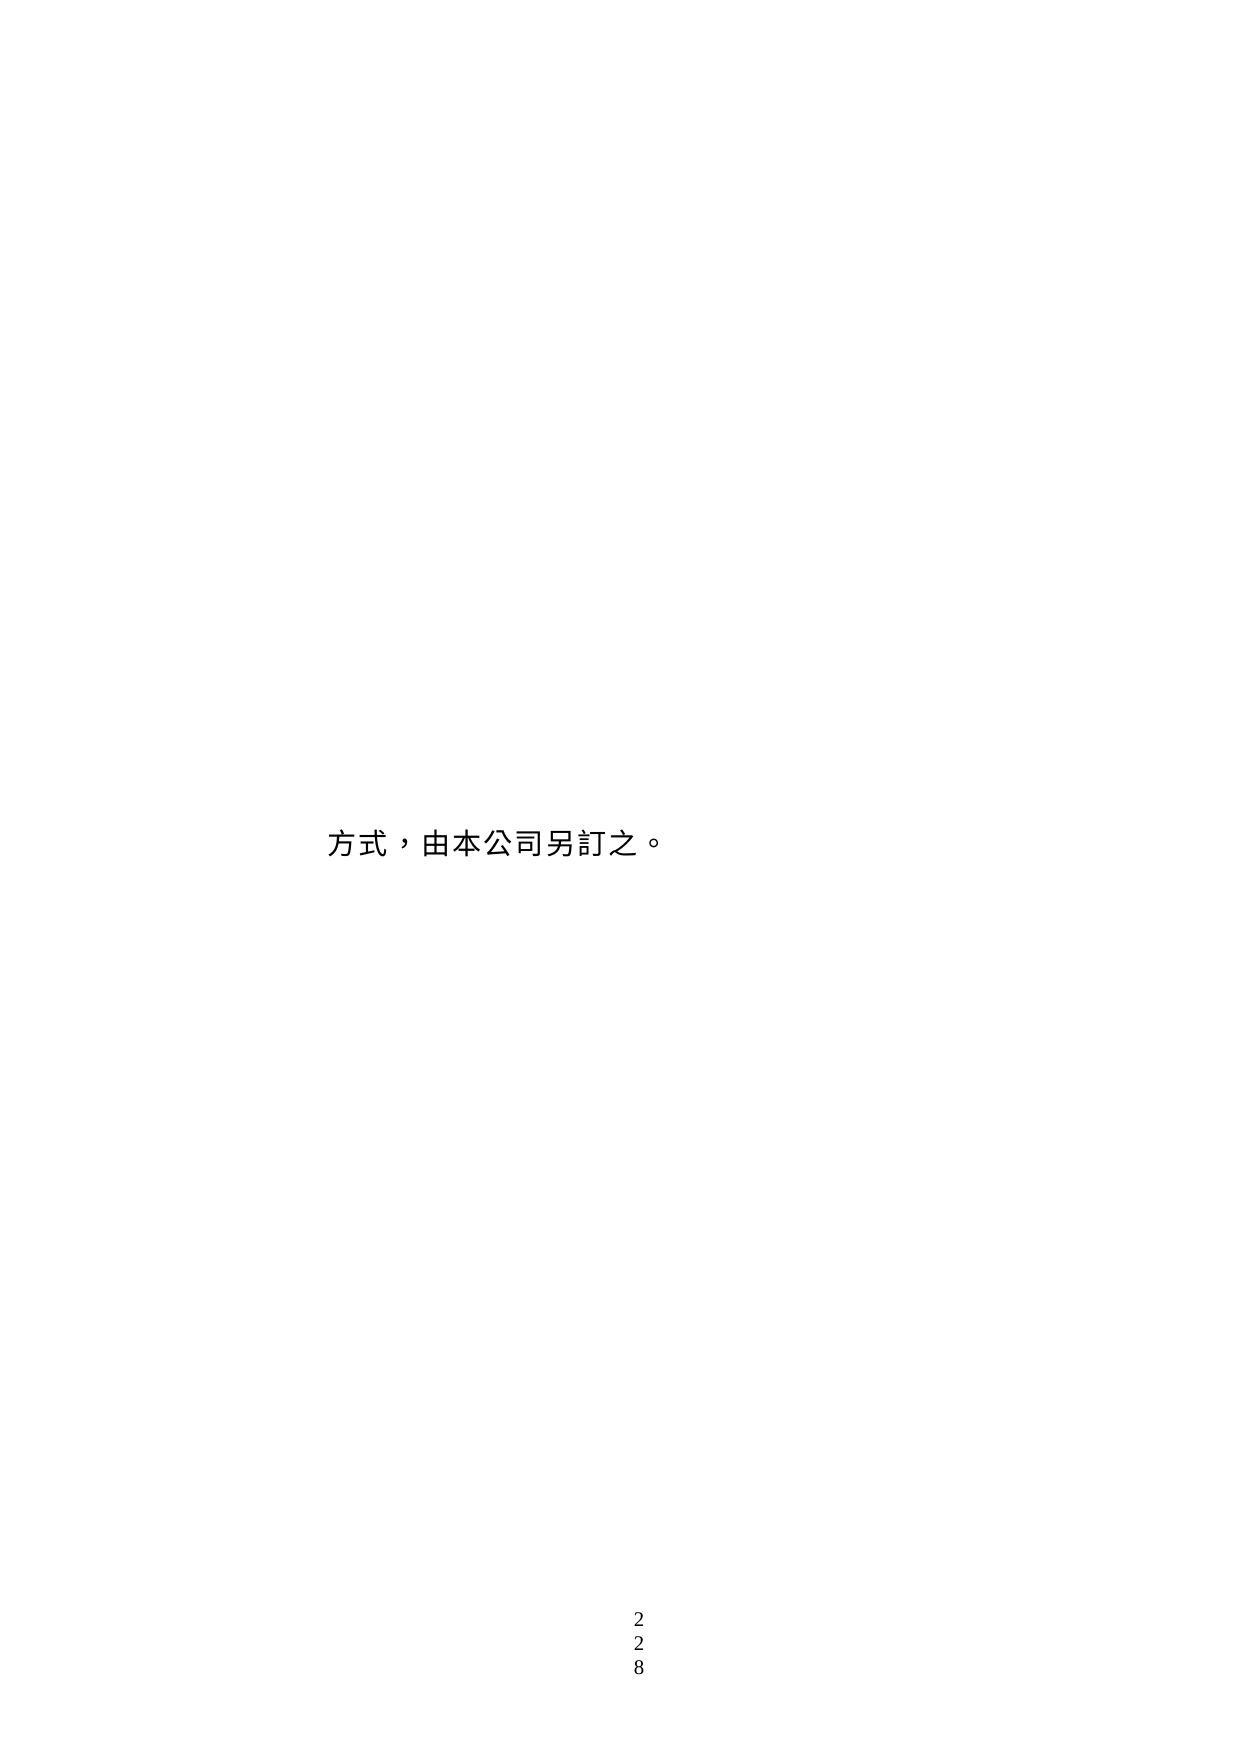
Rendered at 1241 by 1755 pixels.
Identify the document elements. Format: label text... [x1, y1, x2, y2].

text 方式，由本公司另訂之。 [177, 816, 1093, 864]
